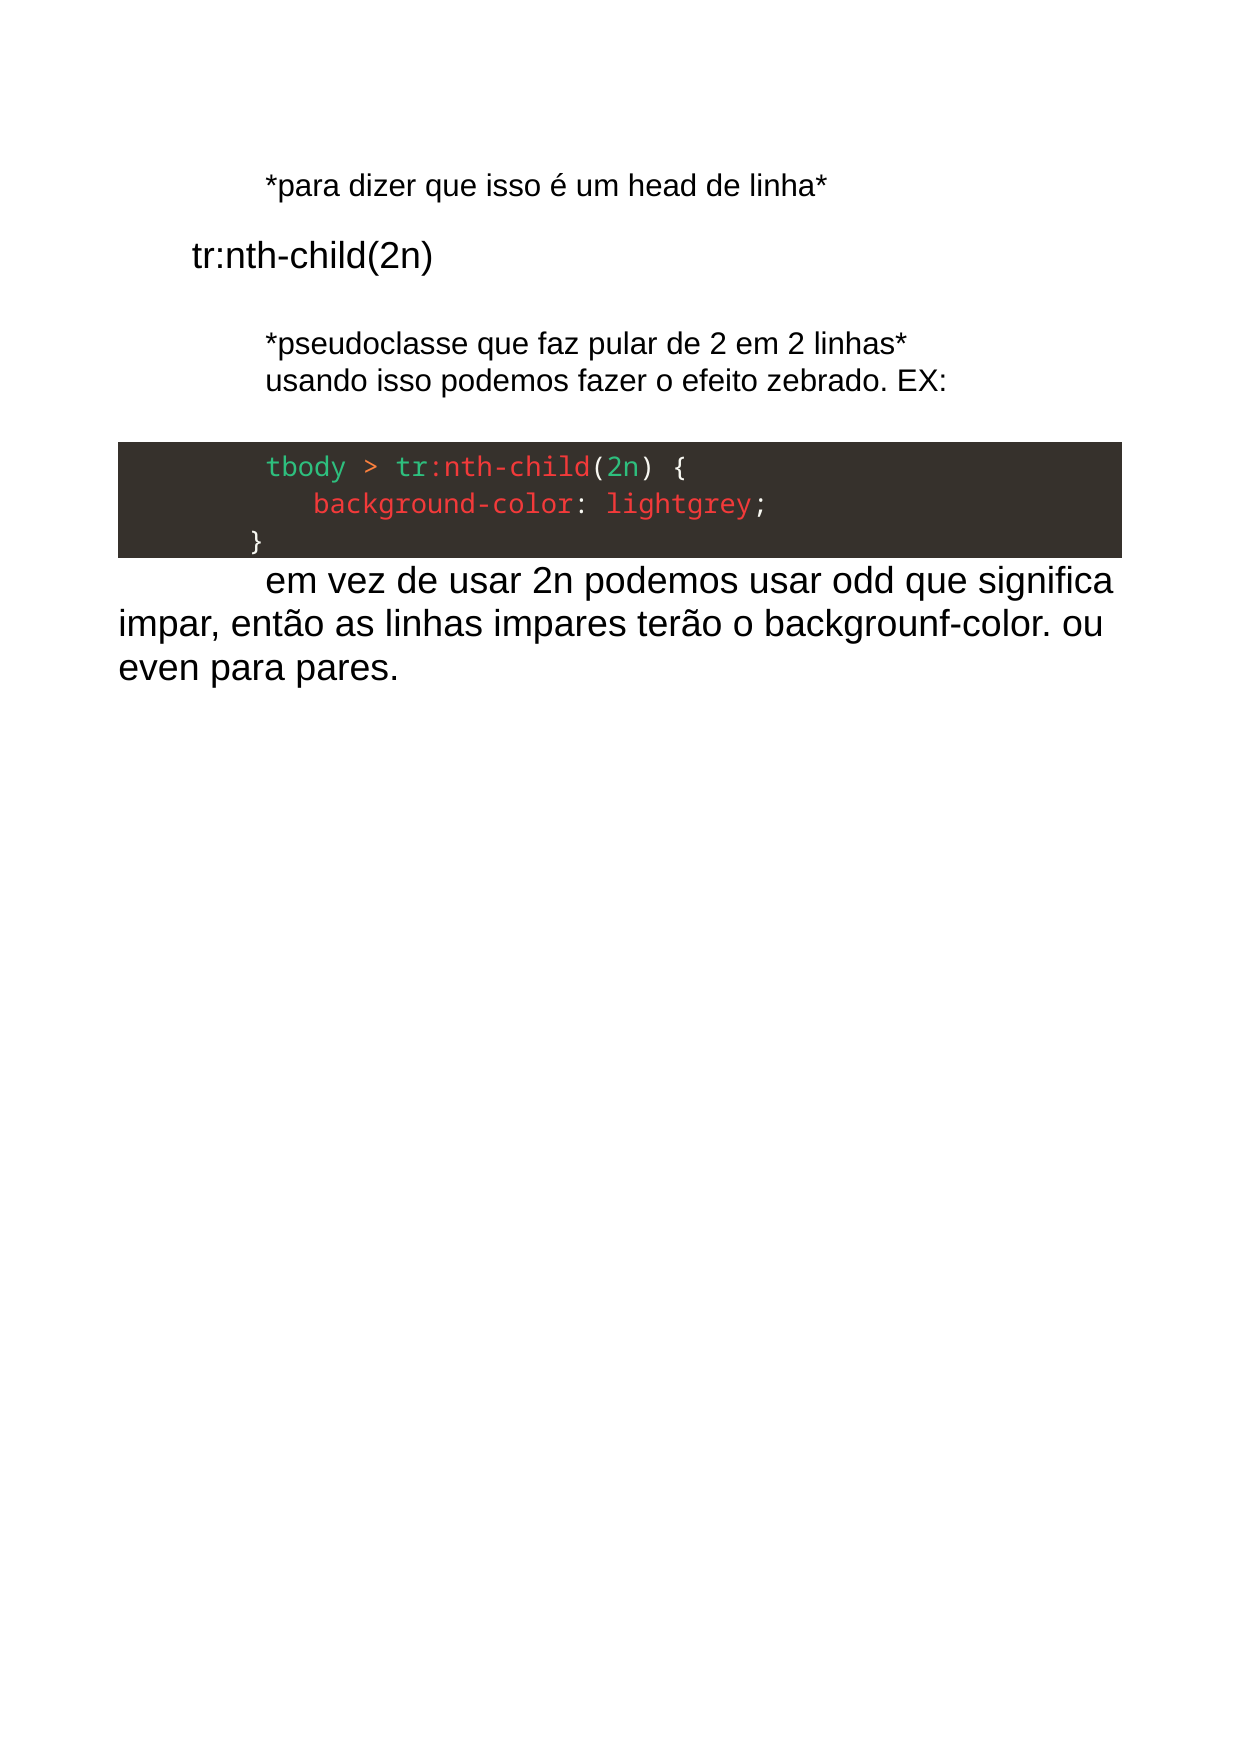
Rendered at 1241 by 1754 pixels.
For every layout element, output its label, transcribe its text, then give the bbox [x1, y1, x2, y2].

text em vez de usar 2n podemos usar odd que significa impar, então as linhas impares terão o backgrounf-color. ou even para pares. [118, 558, 1122, 688]
text tbody > tr:nth-child(2n) { [118, 442, 1122, 485]
text background-color: lightgrey; [118, 485, 1122, 522]
text tr:nth-child(2n) [118, 233, 1122, 276]
text *pseudoclasse que faz pular de 2 em 2 linhas* [118, 319, 1122, 362]
text } [118, 522, 1122, 558]
text *para dizer que isso é um head de linha* [118, 161, 1122, 204]
text usando isso podemos fazer o efeito zebrado. EX: [118, 362, 1122, 398]
